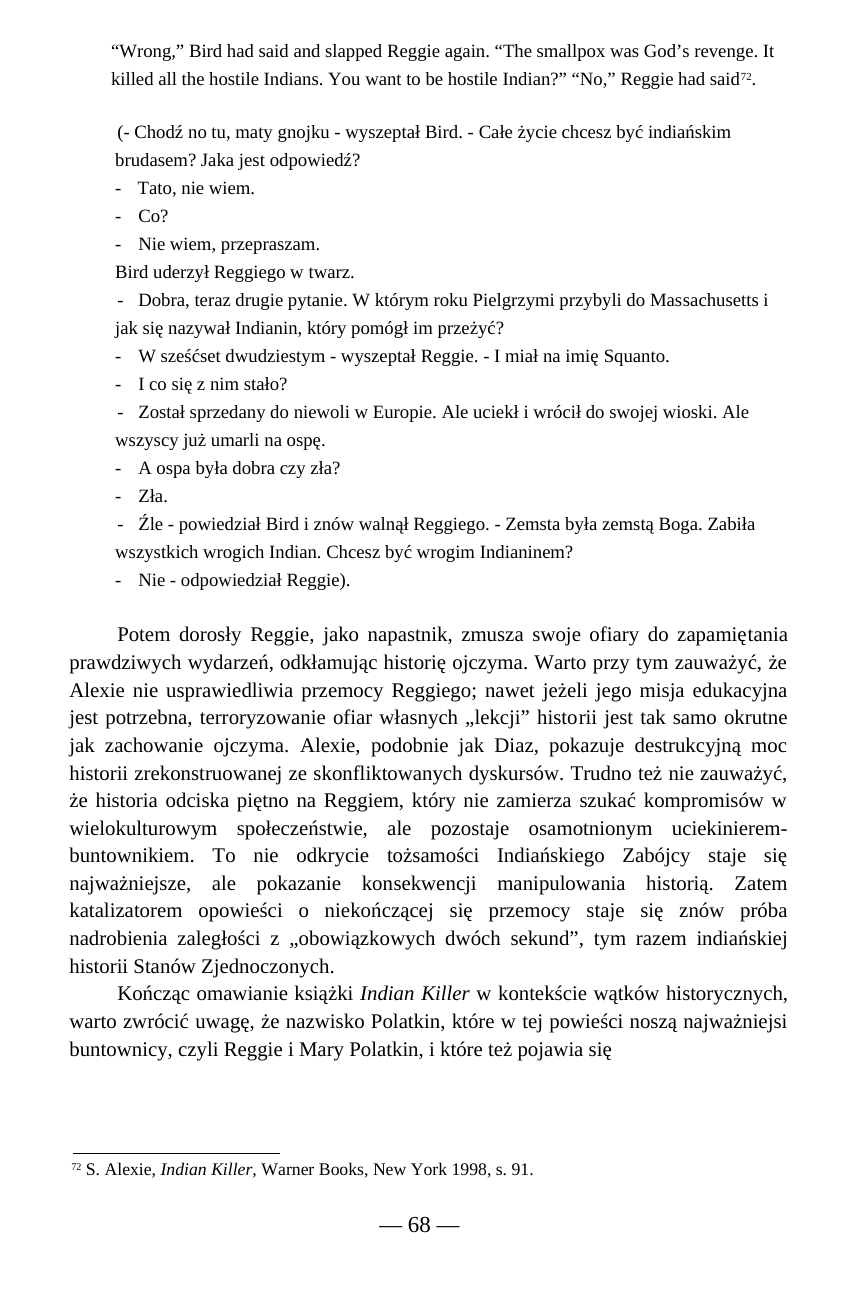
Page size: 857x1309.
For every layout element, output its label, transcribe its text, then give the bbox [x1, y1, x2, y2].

list Został sprzedany do niewoli w Europie. Ale uciekł i wrócił do swojej wioski. Ale wszyscy już umarli na ospę. [115, 401, 788, 451]
list W sześćset dwudziestym - wyszeptał Reggie. - I miał na imię Squanto. [69, 345, 788, 367]
text — 68 — [379, 1211, 477, 1238]
text 72 S. Alexie, Indian Killer, Warner Books, New York 1998, s. 91. [71, 1158, 567, 1179]
text Bird uderzył Reggiego w twarz. [69, 261, 788, 283]
text (- Chodź no tu, maty gnojku - wyszeptał Bird. - Całe życie chcesz być indiańskim brudasem? Jaka jest odpowiedź? [115, 121, 788, 171]
text “Wrong,” Bird had said and slapped Reggie again. “The smallpox was God’s revenge. It killed all the hostile Indians. You want to be hostile Indian?” “No,” Reggie had said72. [111, 40, 788, 89]
list I co się z nim stało? [69, 373, 788, 395]
list Zła. [69, 485, 788, 507]
text Kończąc omawianie książki Indian Killer w kontekście wątków historycz­nych, warto zwrócić uwagę, że nazwisko Polatkin, które w tej powieści noszą najważniejsi buntownicy, czyli Reggie i Mary Polatkin, i które też pojawia się [69, 981, 788, 1061]
list Dobra, teraz drugie pytanie. W którym roku Pielgrzymi przybyli do Mas­sachusetts i jak się nazywał Indianin, który pomógł im przeżyć? [115, 289, 788, 339]
list Tato, nie wiem. [69, 177, 788, 199]
list Nie wiem, przepraszam. [69, 233, 788, 255]
list Co? [69, 205, 788, 227]
list Źle - powiedział Bird i znów walnął Reggiego. - Zemsta była zemstą Boga. Zabiła wszystkich wrogich Indian. Chcesz być wrogim Indianinem? [115, 513, 788, 563]
list A ospa była dobra czy zła? [69, 457, 788, 479]
text Potem dorosły Reggie, jako napastnik, zmusza swoje ofiary do zapamię­tania prawdziwych wydarzeń, odkłamując historię ojczyma. Warto przy tym zauważyć, że Alexie nie usprawiedliwia przemocy Reggiego; nawet jeżeli jego misja edukacyjna jest potrzebna, terroryzowanie ofiar własnych „lekcji” histo­rii jest tak samo okrutne jak zachowanie ojczyma. Alexie, podobnie jak Diaz, pokazuje destrukcyjną moc historii zrekonstruowanej ze skonfliktowanych dyskursów. Trudno też nie zauważyć, że historia odciska piętno na Reggiem, który nie zamierza szukać kompromisów w wielokulturowym społeczeństwie, ale pozostaje osamotnionym uciekinierem-buntownikiem. To nie odkrycie tożsamości Indiańskiego Zabójcy staje się najważniejsze, ale pokazanie kon­sekwencji manipulowania historią. Zatem katalizatorem opowieści o niekoń­czącej się przemocy staje się znów próba nadrobienia zaległości z „obowiązko­wych dwóch sekund”, tym razem indiańskiej historii Stanów Zjednoczonych. [69, 622, 788, 978]
list Nie - odpowiedział Reggie). [69, 569, 788, 591]
